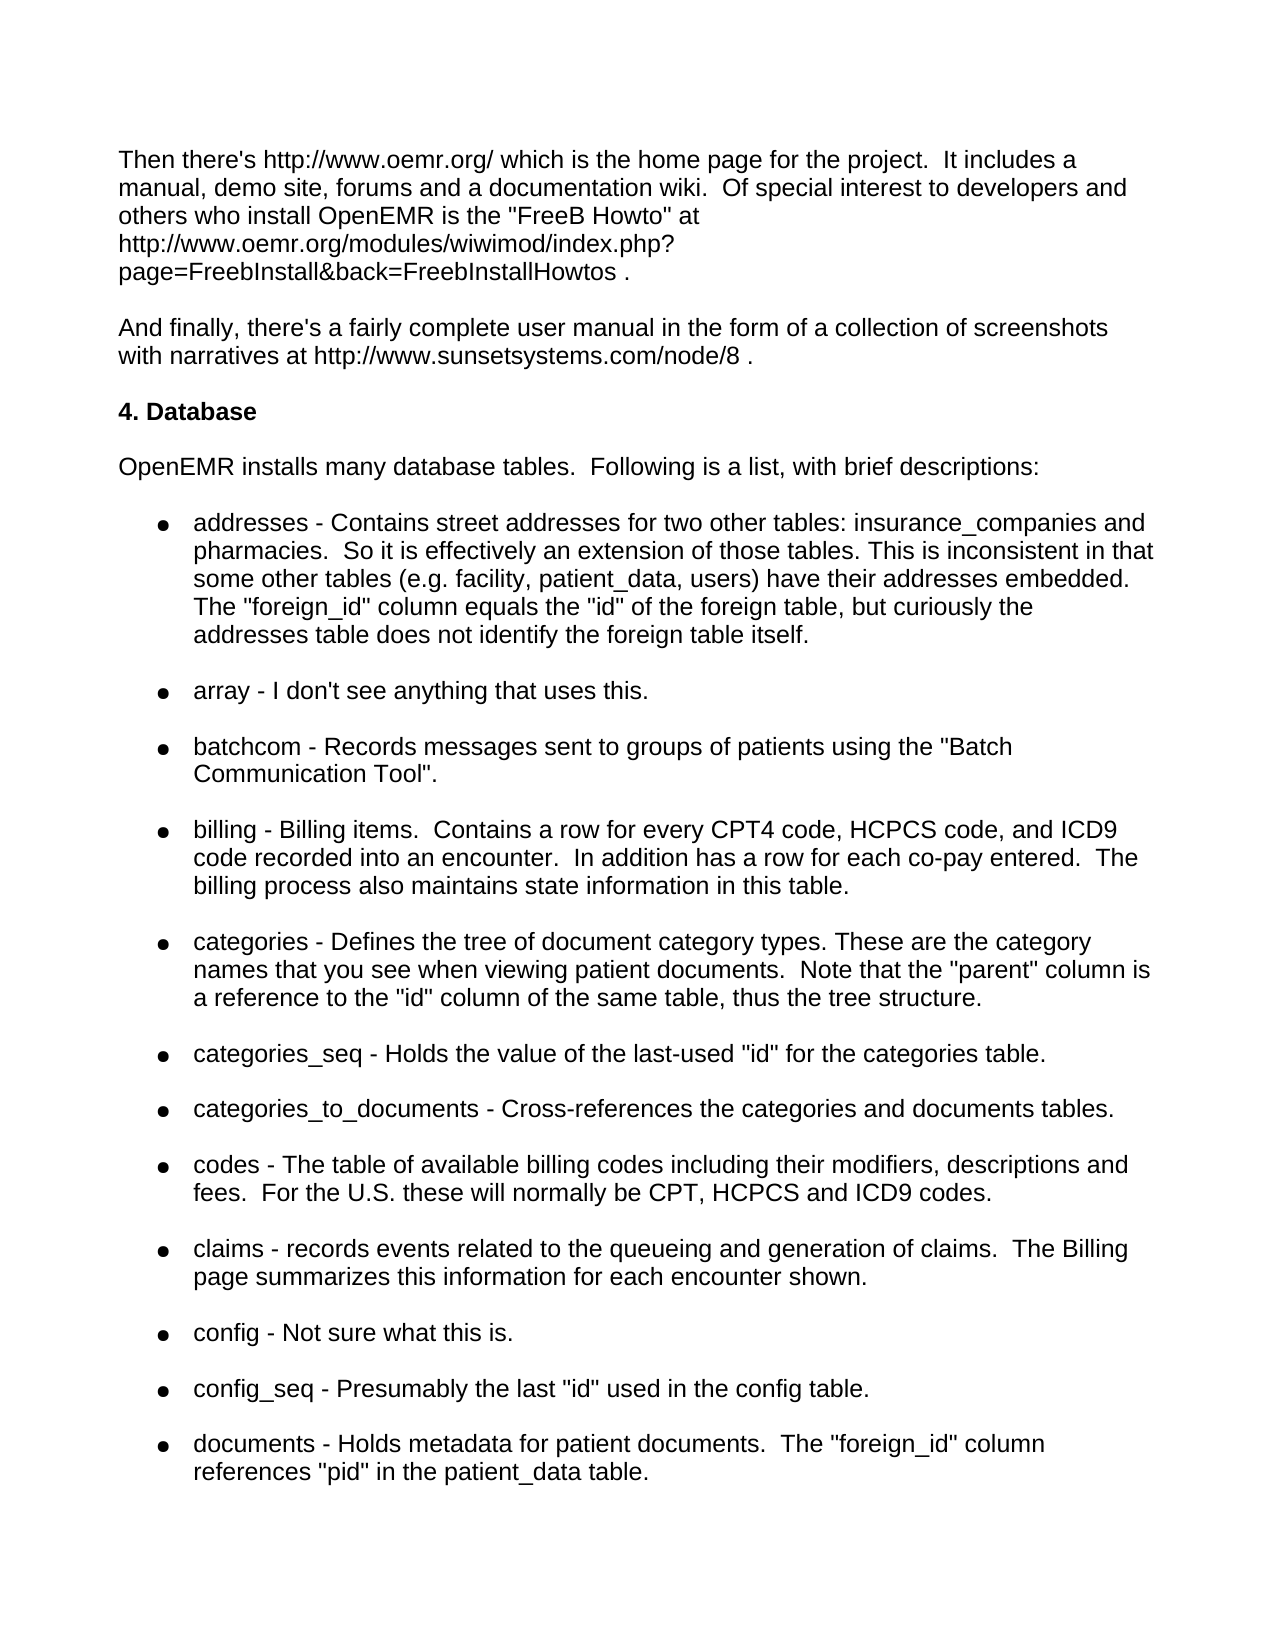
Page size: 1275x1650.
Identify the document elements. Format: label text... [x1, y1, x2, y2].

list documents - Holds metadata for patient documents. The "foreign_id" column references "pid" in the patient_data table. [156, 1430, 1157, 1514]
list categories_seq - Holds the value of the last-used "id" for the categories table. [156, 1039, 1157, 1095]
list codes - The table of available billing codes including their modifiers, descriptions and fees. For the U.S. these will normally be CPT, HCPCS and ICD9 codes. [156, 1151, 1157, 1235]
list categories_to_documents - Cross-references the categories and documents tables. [156, 1095, 1157, 1151]
text And finally, there's a fairly complete user manual in the form of a collection of screenshots with narratives at http://www.sunsetsystems.com/node/8 . [118, 313, 1157, 369]
text OpenEMR installs many database tables. Following is a list, with brief descriptions: [118, 453, 1157, 481]
text 4. Database [118, 397, 1157, 425]
list billing - Billing items. Contains a row for every CPT4 code, HCPCS code, and ICD9 code recorded into an encounter. In addition has a row for each co-pay entered. The billing process also maintains state information in this table. [156, 816, 1157, 928]
list batchcom - Records messages sent to groups of patients using the "Batch Communication Tool". [156, 732, 1157, 816]
list config - Not sure what this is. [156, 1318, 1157, 1374]
list array - I don't see anything that uses this. [156, 676, 1157, 732]
list categories - Defines the tree of document category types. These are the category names that you see when viewing patient documents. Note that the "parent" column is a reference to the "id" column of the same table, thus the tree structure. [156, 928, 1157, 1039]
text Then there's http://www.oemr.org/ which is the home page for the project. It includes a manual, demo site, forums and a documentation wiki. Of special interest to developers and others who install OpenEMR is the "FreeB Howto" at http://www.oemr.org/modules/wiwimod/index.php?page=FreebInstall&back=FreebInstallHowtos . [118, 146, 1157, 286]
list config_seq - Presumably the last "id" used in the config table. [156, 1374, 1157, 1430]
list claims - records events related to the queueing and generation of claims. The Billing page summarizes this information for each encounter shown. [156, 1235, 1157, 1318]
list addresses - Contains street addresses for two other tables: insurance_companies and pharmacies. So it is effectively an extension of those tables. This is inconsistent in that some other tables (e.g. facility, patient_data, users) have their addresses embedded. The "foreign_id" column equals the "id" of the foreign table, but curiously the addresses table does not identify the foreign table itself. [156, 509, 1157, 676]
